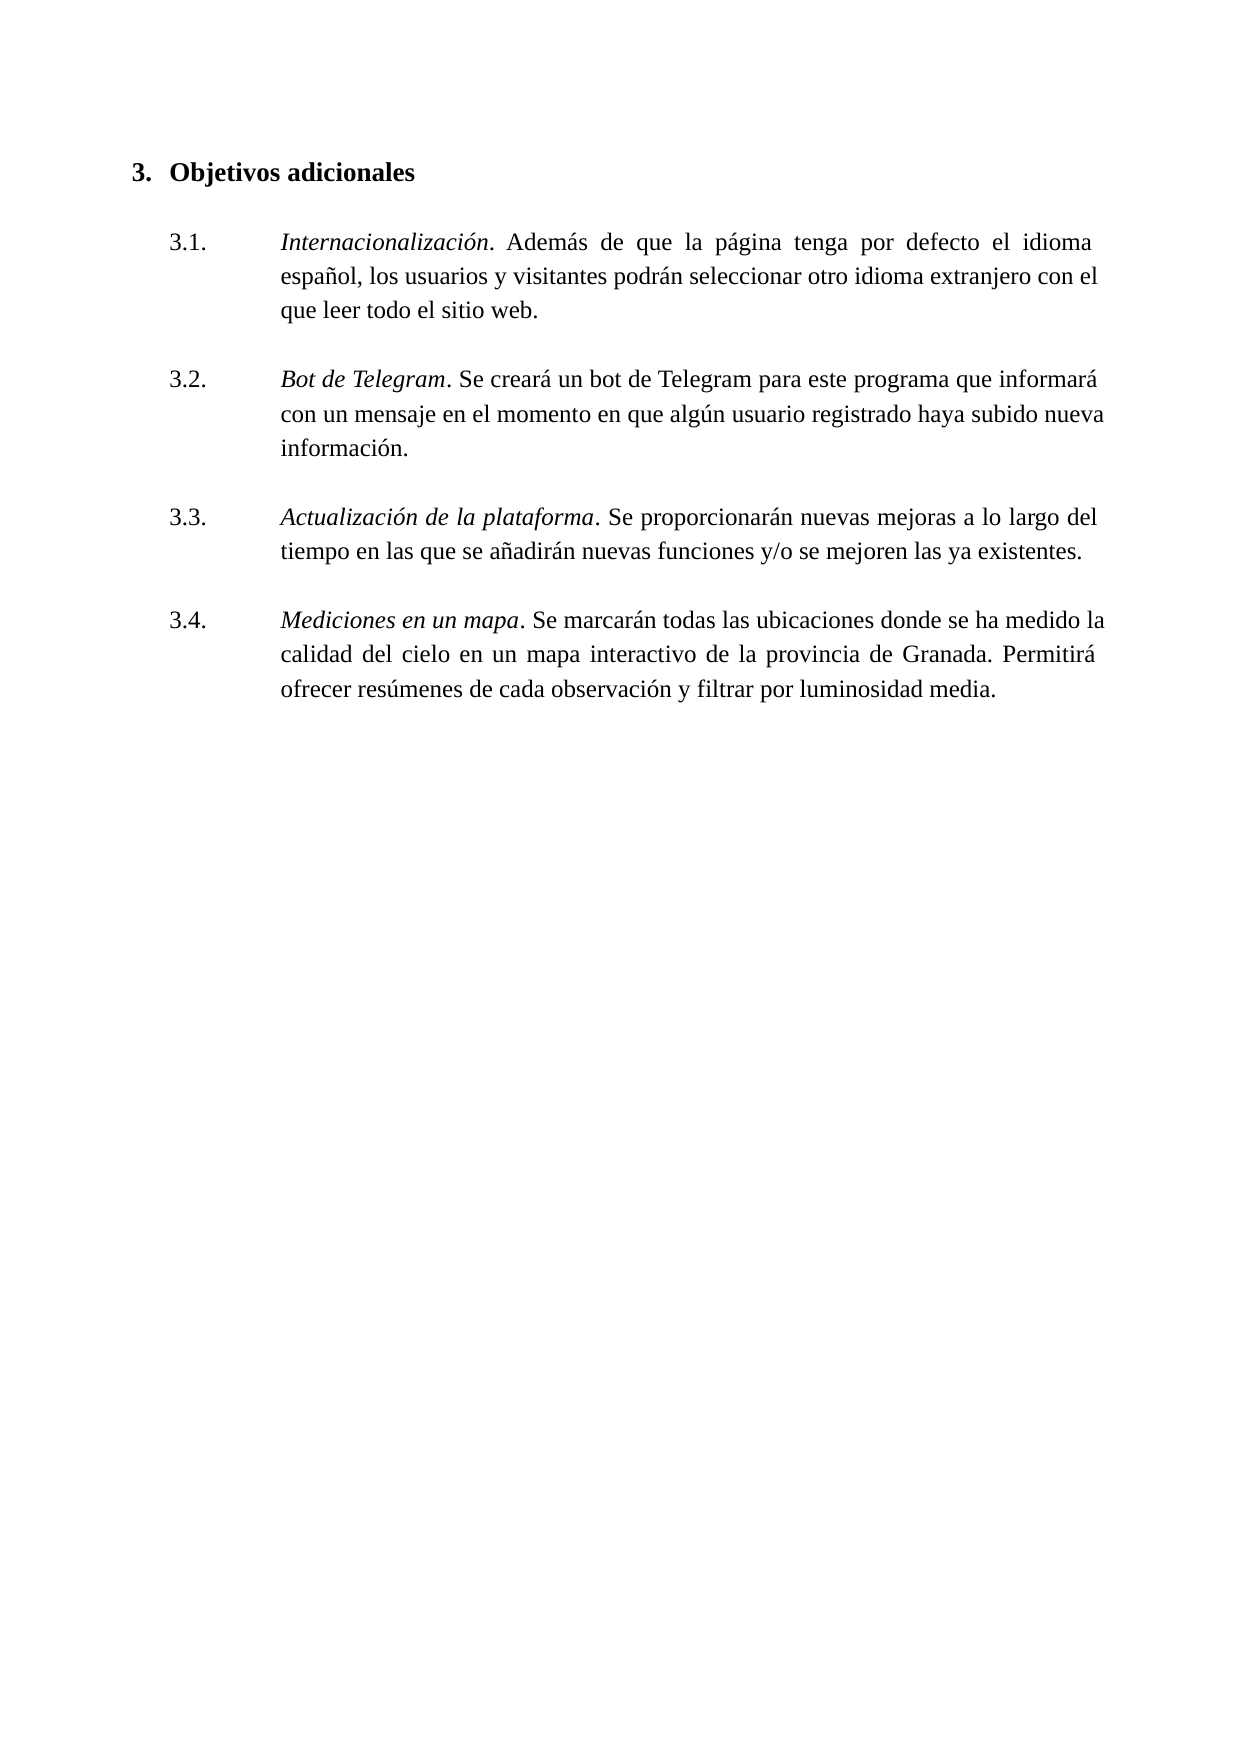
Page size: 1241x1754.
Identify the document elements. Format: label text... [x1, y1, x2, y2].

list Mediciones en un mapa. Se marcarán todas las ubicaciones donde se ha medido la calidad del cielo en un mapa interactivo de la provincia de Granada. Permitirá ofrecer resúmenes de cada observación y filtrar por luminosidad media. [169, 599, 1106, 702]
list Objetivos adicionales [132, 152, 1106, 187]
list Bot de Telegram. Se creará un bot de Telegram para este programa que informará con un mensaje en el momento en que algún usuario registrado haya subido nueva información. [169, 359, 1106, 462]
list Internacionalización. Además de que la página tenga por defecto el idioma español, los usuarios y visitantes podrán seleccionar otro idioma extranjero con el que leer todo el sitio web. [169, 221, 1106, 324]
list Actualización de la plataforma. Se proporcionarán nuevas mejoras a lo largo del tiempo en las que se añadirán nuevas funciones y/o se mejoren las ya existentes. [169, 496, 1106, 565]
